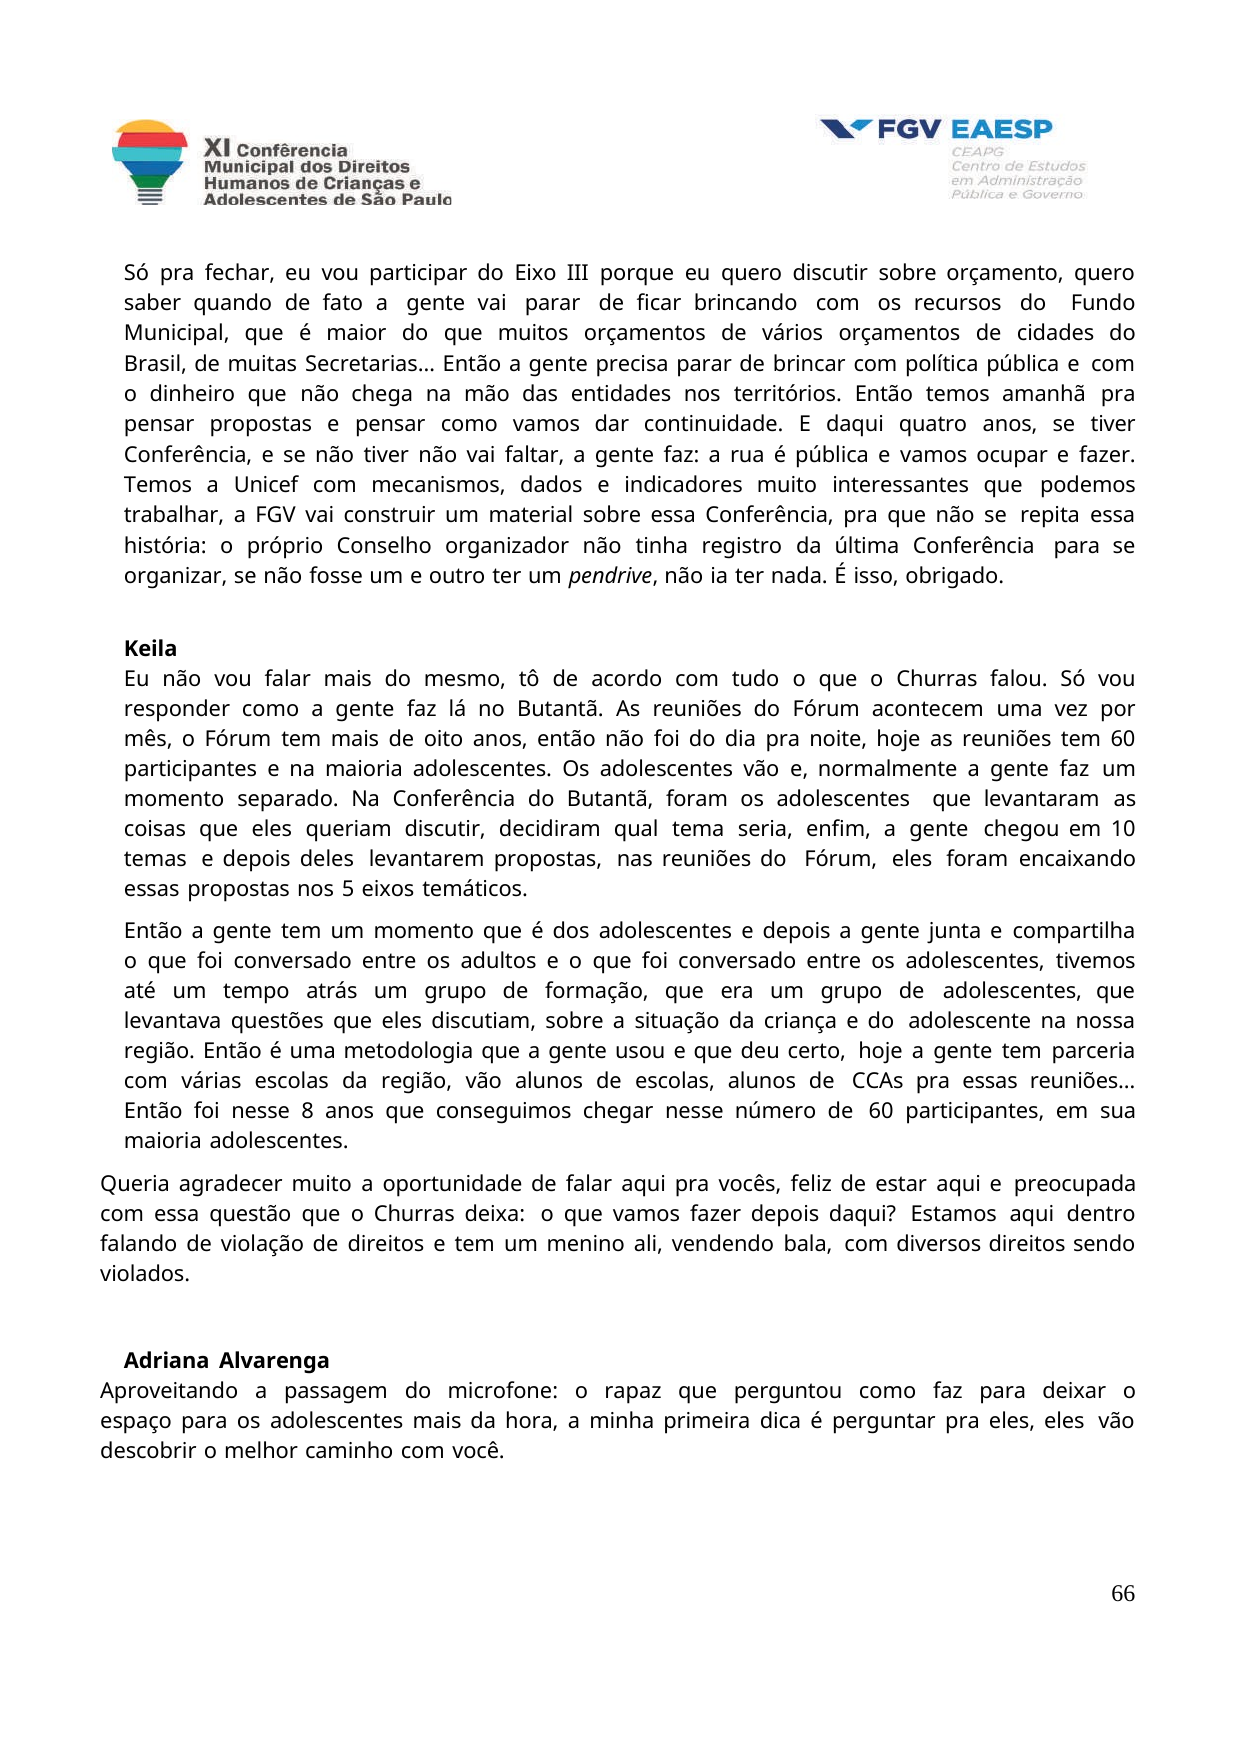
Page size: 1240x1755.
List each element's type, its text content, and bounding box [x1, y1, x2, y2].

text Queria agradecer muito a oportunidade de falar aqui pra vocês, feliz de estar aqui e preocupada com essa questão que o Churras deixa: o que vamos fazer depois daqui? Estamos aqui dentro falando de violação de direitos e tem um menino ali, vendendo bala, com diversos direitos sendo violados. [100, 1168, 1136, 1287]
text Só pra fechar, eu vou participar do Eixo III porque eu quero discutir sobre orçamento, quero saber quando de fato a gente vai parar de ficar brincando com os recursos do Fundo Municipal, que é maior do que muitos orçamentos de vários orçamentos de cidades do Brasil, de muitas Secretarias… Então a gente precisa parar de brincar com política pública e com o dinheiro que não chega na mão das entidades nos territórios. Então temos amanhã pra pensar propostas e pensar como vamos dar continuidade. E daqui quatro anos, se tiver Conferência, e se não tiver não vai faltar, a gente faz: a rua é pública e vamos ocupar e fazer. Temos a Unicef com mecanismos, dados e indicadores muito interessantes que podemos trabalhar, a FGV vai construir um material sobre essa Conferência, pra que não se repita essa história: o próprio Conselho organizador não tinha registro da última Conferência para se organizar, se não fosse um e outro ter um pendrive, não ia ter nada. É isso, obrigado. [124, 257, 1136, 590]
text Eu não vou falar mais do mesmo, tô de acordo com tudo o que o Churras falou. Só vou responder como a gente faz lá no Butantã. As reuniões do Fórum acontecem uma vez por mês, o Fórum tem mais de oito anos, então não foi do dia pra noite, hoje as reuniões tem 60 participantes e na maioria adolescentes. Os adolescentes vão e, normalmente a gente faz um momento separado. Na Conferência do Butantã, foram os adolescentes que levantaram as coisas que eles queriam discutir, decidiram qual tema seria, enfim, a gente chegou em 10 temas e depois deles levantarem propostas, nas reuniões do Fórum, eles foram encaixando essas propostas nos 5 eixos temáticos. [124, 663, 1136, 903]
text Então a gente tem um momento que é dos adolescentes e depois a gente junta e compartilha o que foi conversado entre os adultos e o que foi conversado entre os adolescentes, tivemos até um tempo atrás um grupo de formação, que era um grupo de adolescentes, que levantava questões que eles discutiam, sobre a situação da criança e do adolescente na nossa região. Então é uma metodologia que a gente usou e que deu certo, hoje a gente tem parceria com várias escolas da região, vão alunos de escolas, alunos de CCAs pra essas reuniões… Então foi nesse 8 anos que conseguimos chegar nesse número de 60 participantes, em sua maioria adolescentes. [124, 916, 1136, 1155]
subtitle Adriana Alvarenga [124, 1345, 1158, 1375]
text Aproveitando a passagem do microfone: o rapaz que perguntou como faz para deixar o espaço para os adolescentes mais da hora, a minha primeira dica é perguntar pra eles, eles vão descobrir o melhor caminho com você. [100, 1376, 1136, 1465]
subtitle Keila [124, 633, 1158, 663]
